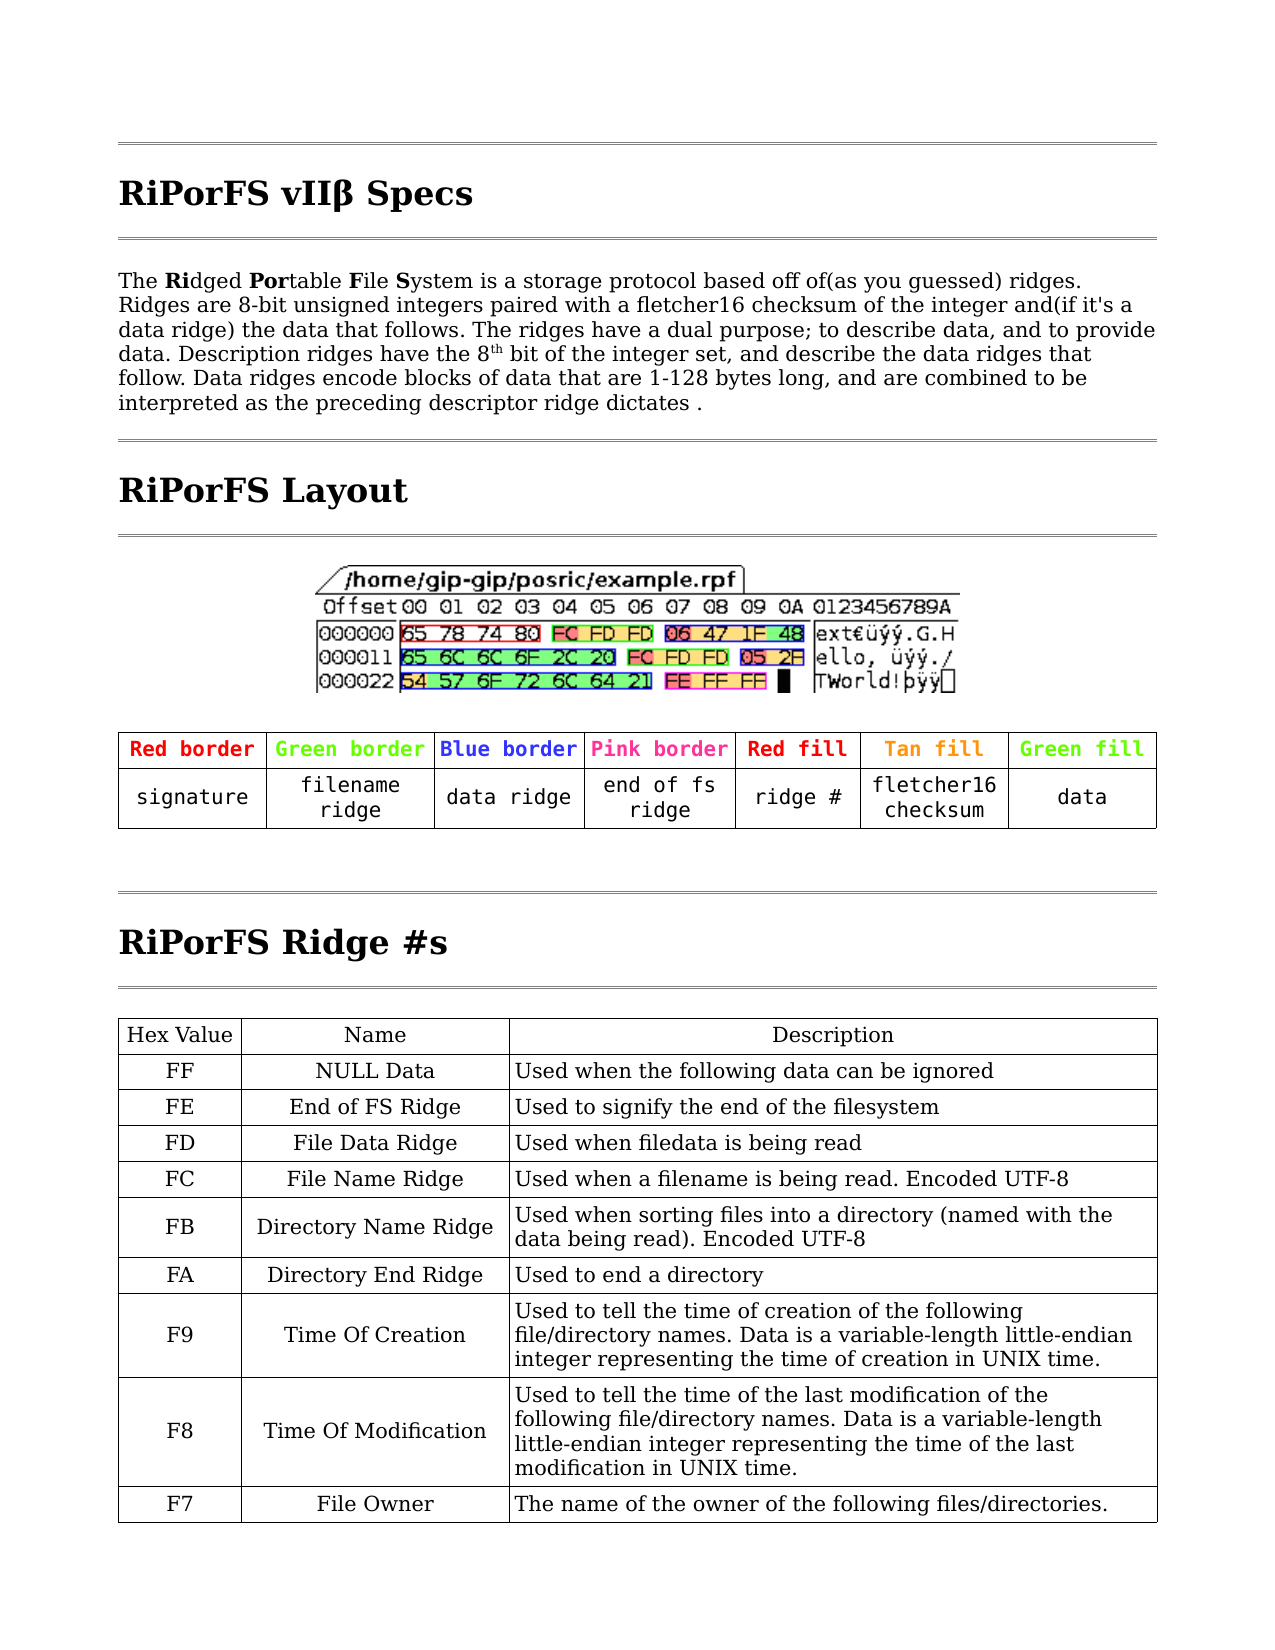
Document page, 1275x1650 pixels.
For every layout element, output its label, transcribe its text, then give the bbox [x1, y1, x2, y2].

table_cell Used to signify the end of the filesystem [510, 1090, 1157, 1125]
table_cell signature [119, 769, 266, 828]
table_cell F9 [119, 1294, 241, 1377]
table_header Hex Value [119, 1019, 241, 1053]
table_cell Used to tell the time of creation of the following file/directory names. Data is a variable-length little-endian integer representing the time of creation in UNIX time. [510, 1294, 1157, 1377]
table_cell The name of the owner of the following files/directories. [510, 1487, 1157, 1522]
table_cell File Owner [242, 1487, 509, 1522]
table_cell Time Of Modification [242, 1378, 509, 1486]
table_cell Used when filedata is being read [510, 1126, 1157, 1161]
table_cell FE [119, 1090, 241, 1125]
table_cell FB [119, 1198, 241, 1257]
table_cell File Data Ridge [242, 1126, 509, 1161]
table_header Tan fill [861, 733, 1008, 767]
table_cell FD [119, 1126, 241, 1161]
table_header Description [510, 1019, 1157, 1053]
table_cell data ridge [435, 769, 584, 828]
table_cell ridge # [736, 769, 860, 828]
table_header Red fill [736, 733, 860, 767]
text RiPorFS Ridge #s [118, 923, 1157, 962]
table_header Pink border [585, 733, 735, 767]
table_cell filename ridge [267, 769, 434, 828]
table_cell Used to tell the time of the last modification of the following file/directory names. Data is a variable-length little-endian integer representing the time of the last modification in UNIX time. [510, 1378, 1157, 1486]
table_cell FC [119, 1162, 241, 1197]
table_cell F8 [119, 1378, 241, 1486]
text RiPorFS vIIβ Specs [118, 174, 1157, 213]
table_cell Used when sorting files into a directory (named with the data being read). Encoded UTF-8 [510, 1198, 1157, 1257]
table_header Red border [119, 733, 266, 767]
table_cell Directory Name Ridge [242, 1198, 509, 1257]
table_cell Time Of Creation [242, 1294, 509, 1377]
table_header Green border [267, 733, 434, 767]
table_cell F7 [119, 1487, 241, 1522]
table_cell Used to end a directory [510, 1258, 1157, 1293]
table_cell End of FS Ridge [242, 1090, 509, 1125]
table_header Name [242, 1019, 509, 1053]
text The Ridged Portable File System is a storage protocol based off of(as you guessed) ridges. Ridges are 8-bit unsigned integers paired with a fletcher16 checksum of the integer and(if it's a data ridge) the data that follows. The ridges have a dual purpose; to describe data, and to provide data. Description ridges have the 8th bit of the integer set, and describe the data ridges that follow. Data ridges encode blocks of data that are 1-128 bytes long, and are combined to be interpreted as the preceding descriptor ridge dictates . [118, 269, 1157, 415]
table_cell File Name Ridge [242, 1162, 509, 1197]
text RiPorFS Layout [118, 471, 1157, 510]
table_cell fletcher16 checksum [861, 769, 1008, 828]
table_header Green fill [1009, 733, 1156, 767]
table_cell NULL Data [242, 1055, 509, 1089]
table_cell FA [119, 1258, 241, 1293]
picture [315, 565, 960, 693]
table_header Blue border [435, 733, 584, 767]
table_cell end of fs ridge [585, 769, 735, 828]
table_cell FF [119, 1055, 241, 1089]
table_cell Used when a filename is being read. Encoded UTF-8 [510, 1162, 1157, 1197]
table_cell Directory End Ridge [242, 1258, 509, 1293]
table_cell Used when the following data can be ignored [510, 1055, 1157, 1089]
table_cell data [1009, 769, 1156, 828]
